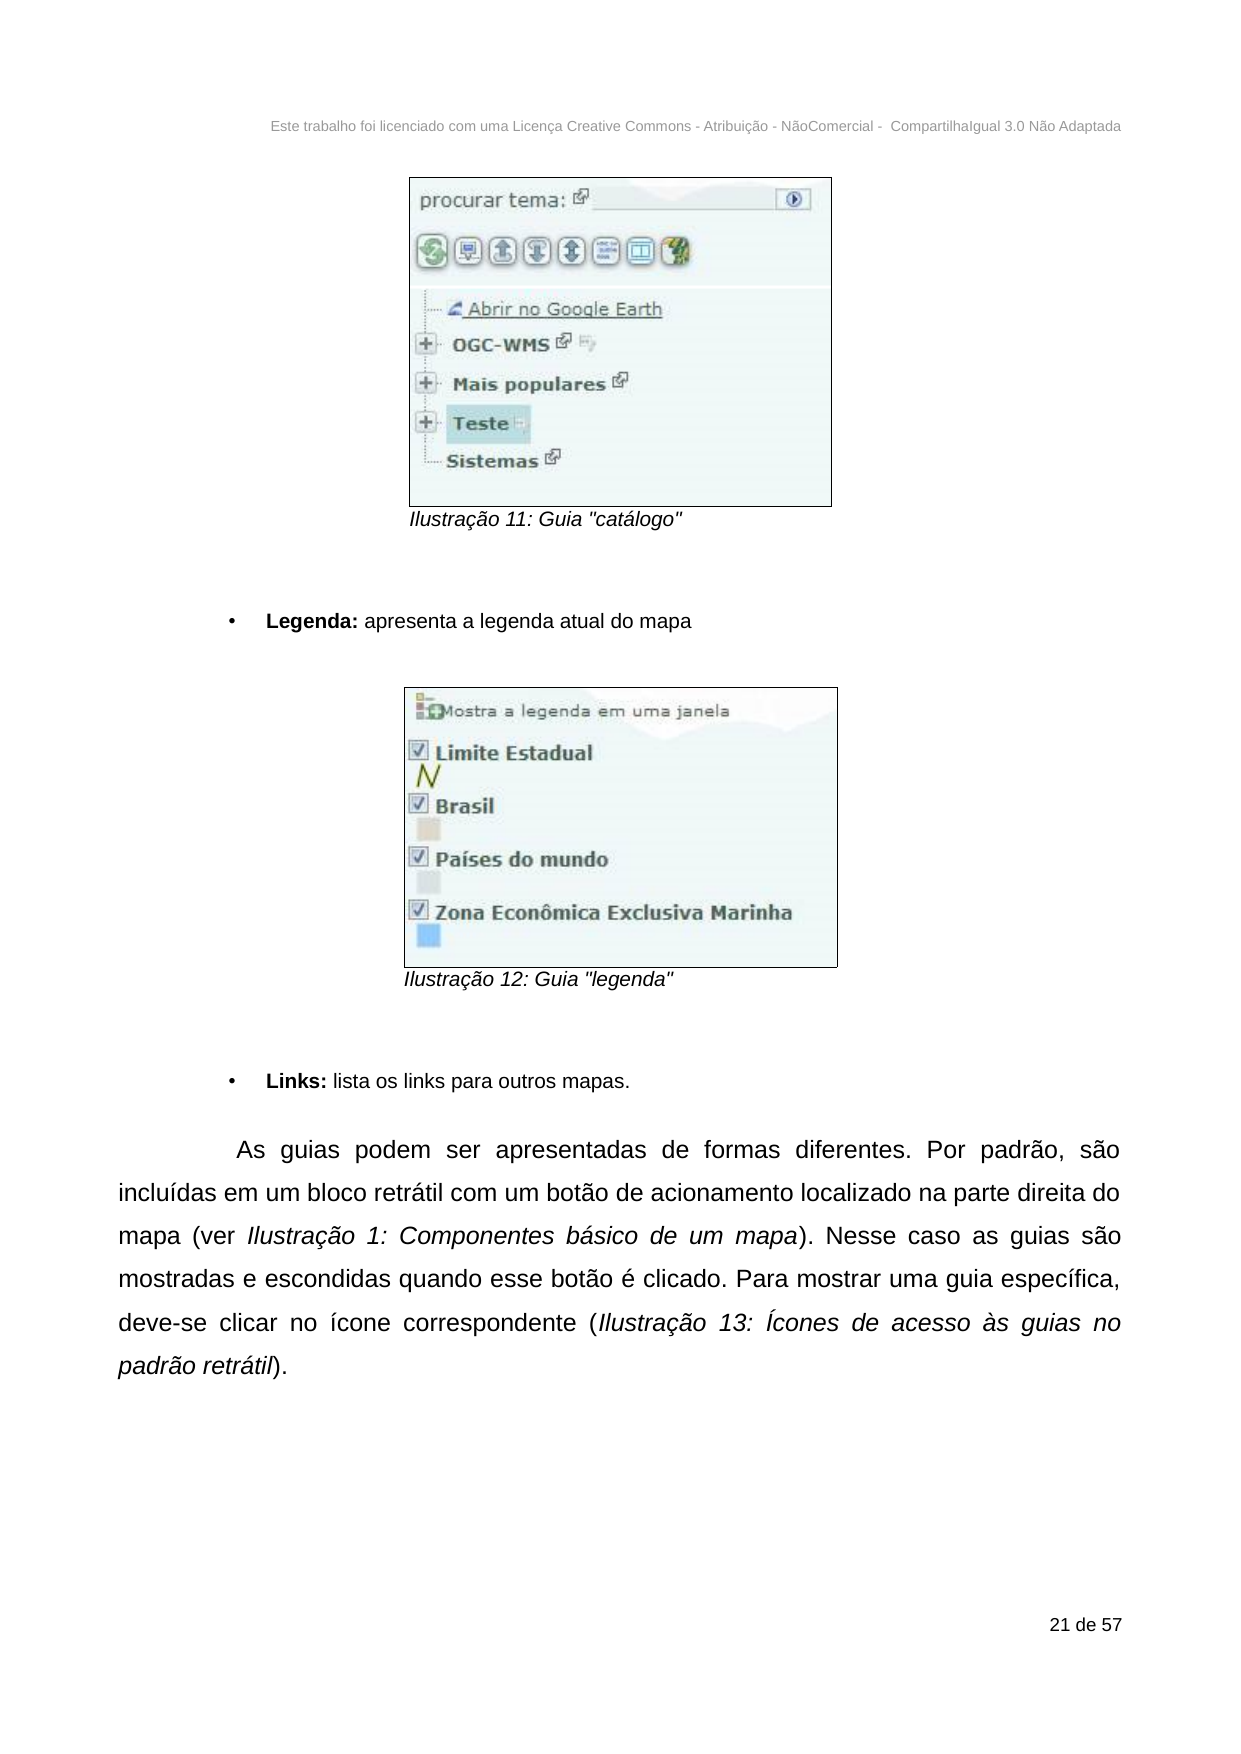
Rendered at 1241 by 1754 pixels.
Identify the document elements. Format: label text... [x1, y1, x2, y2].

picture [405, 688, 837, 967]
list Ilustração 11: Guia "catálogo" [409, 507, 831, 531]
picture [410, 178, 831, 506]
text As guias podem ser apresentadas de formas diferentes. Por padrão, são incluídas em um bloco retrátil com um botão de acionamento localizado na parte direita do mapa (ver Ilustração 1: Componentes básico de um mapa). Nesse caso as guias são mostradas e escondidas quando esse botão é clicado. Para mostrar uma guia específica, deve-se clicar no ícone correspondente (Ilustração 13: Ícones de acesso às guias no padrão retrátil). [118, 1135, 1122, 1379]
list Ilustração 12: Guia "legenda" [404, 968, 837, 991]
list Legenda: apresenta a legenda atual do mapa [228, 608, 1122, 633]
list Links: lista os links para outros mapas. [228, 1069, 1122, 1093]
